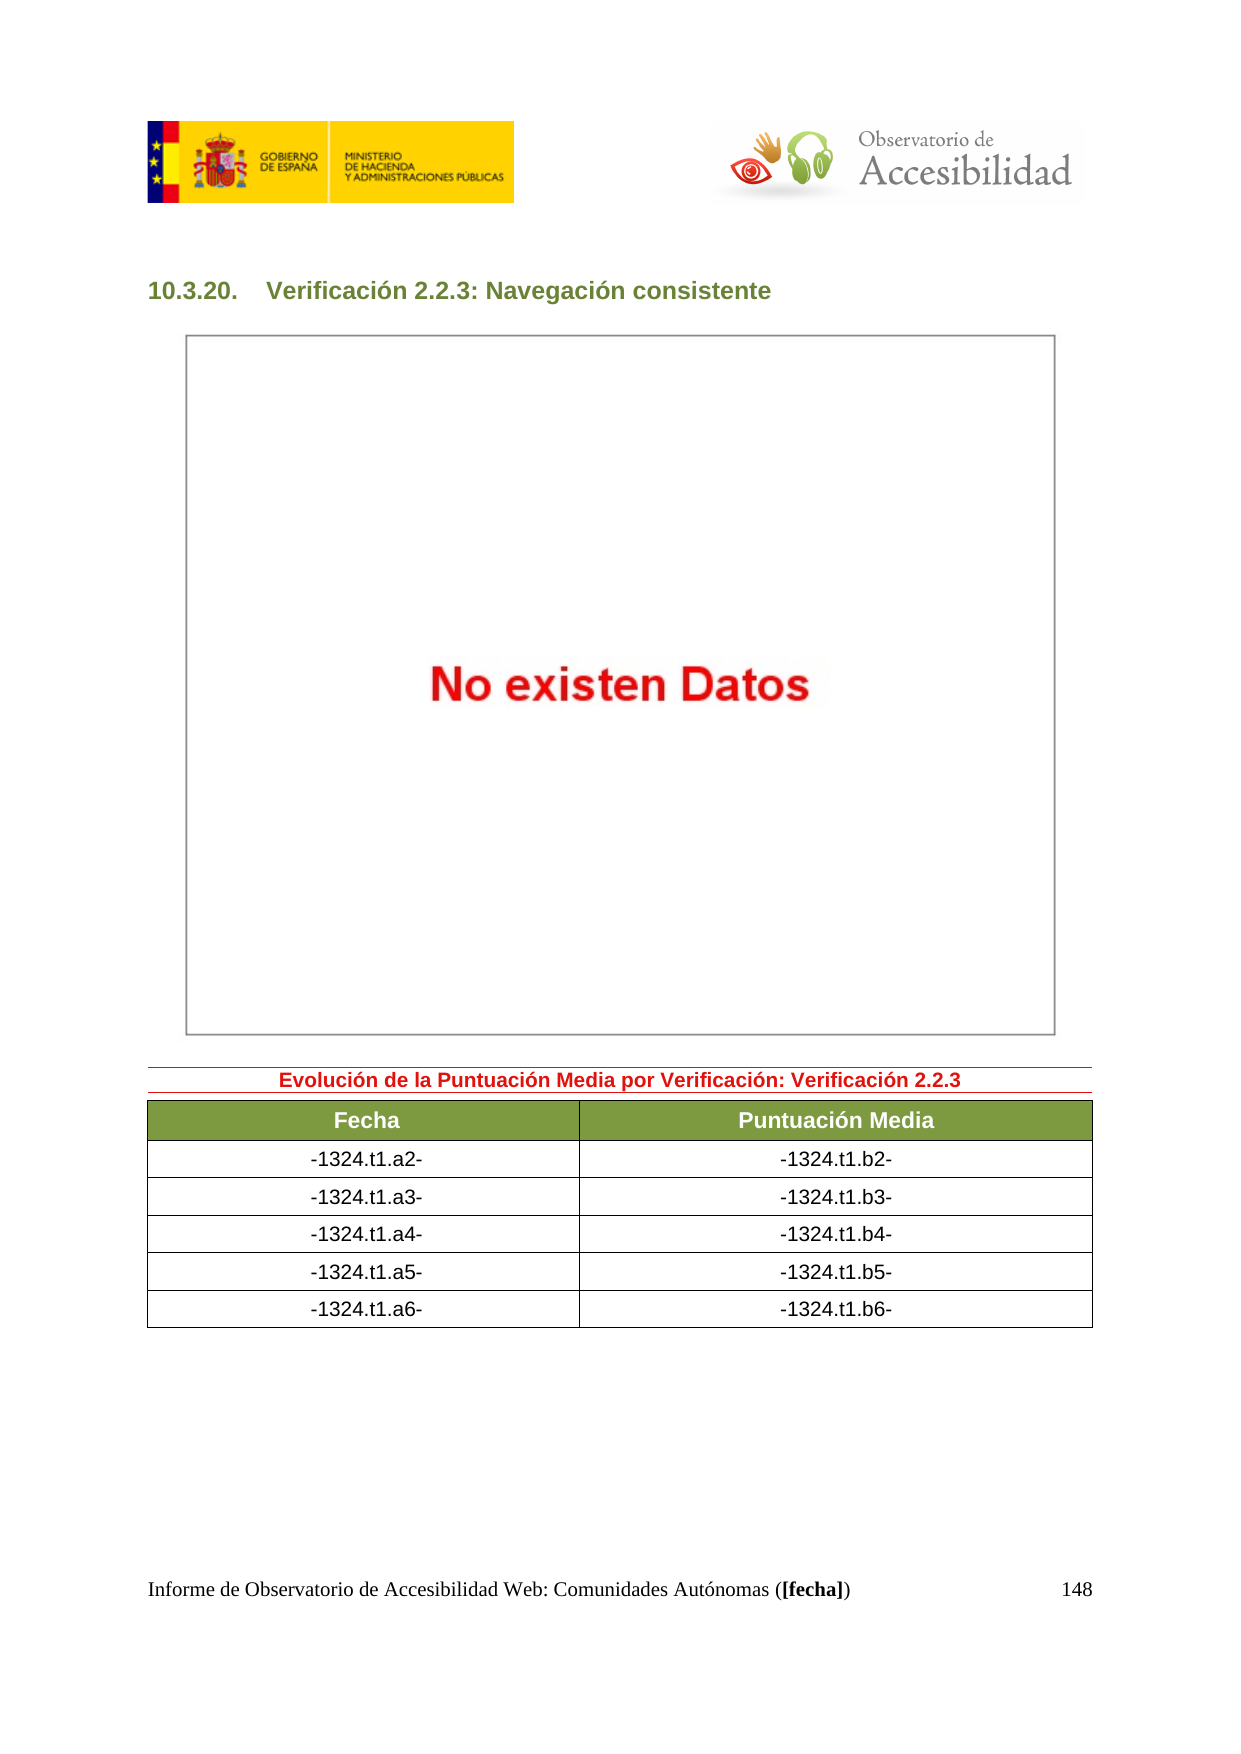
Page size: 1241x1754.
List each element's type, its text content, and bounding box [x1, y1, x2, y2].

table_cell -1324.t1.b6- [580, 1291, 1092, 1327]
table_header Puntuación Media [580, 1101, 1092, 1140]
text Evolución de la Puntuación Media por Verificación: Verificación 2.2.3 [148, 1068, 1092, 1092]
table_cell -1324.t1.a4- [148, 1216, 579, 1252]
table_cell -1324.t1.a2- [148, 1141, 579, 1177]
table_header Fecha [148, 1101, 579, 1140]
picture [178, 332, 1062, 1042]
table_cell -1324.t1.b3- [580, 1178, 1092, 1215]
table_cell -1324.t1.a6- [148, 1291, 579, 1327]
picture [710, 122, 1086, 205]
table_cell -1324.t1.a3- [148, 1178, 579, 1215]
table_cell -1324.t1.a5- [148, 1253, 579, 1290]
table_cell -1324.t1.b2- [580, 1141, 1092, 1177]
list Verificación 2.2.3: Navegación consistente [148, 276, 1092, 304]
picture [147, 121, 514, 203]
table_cell -1324.t1.b4- [580, 1216, 1092, 1252]
table_cell -1324.t1.b5- [580, 1253, 1092, 1290]
